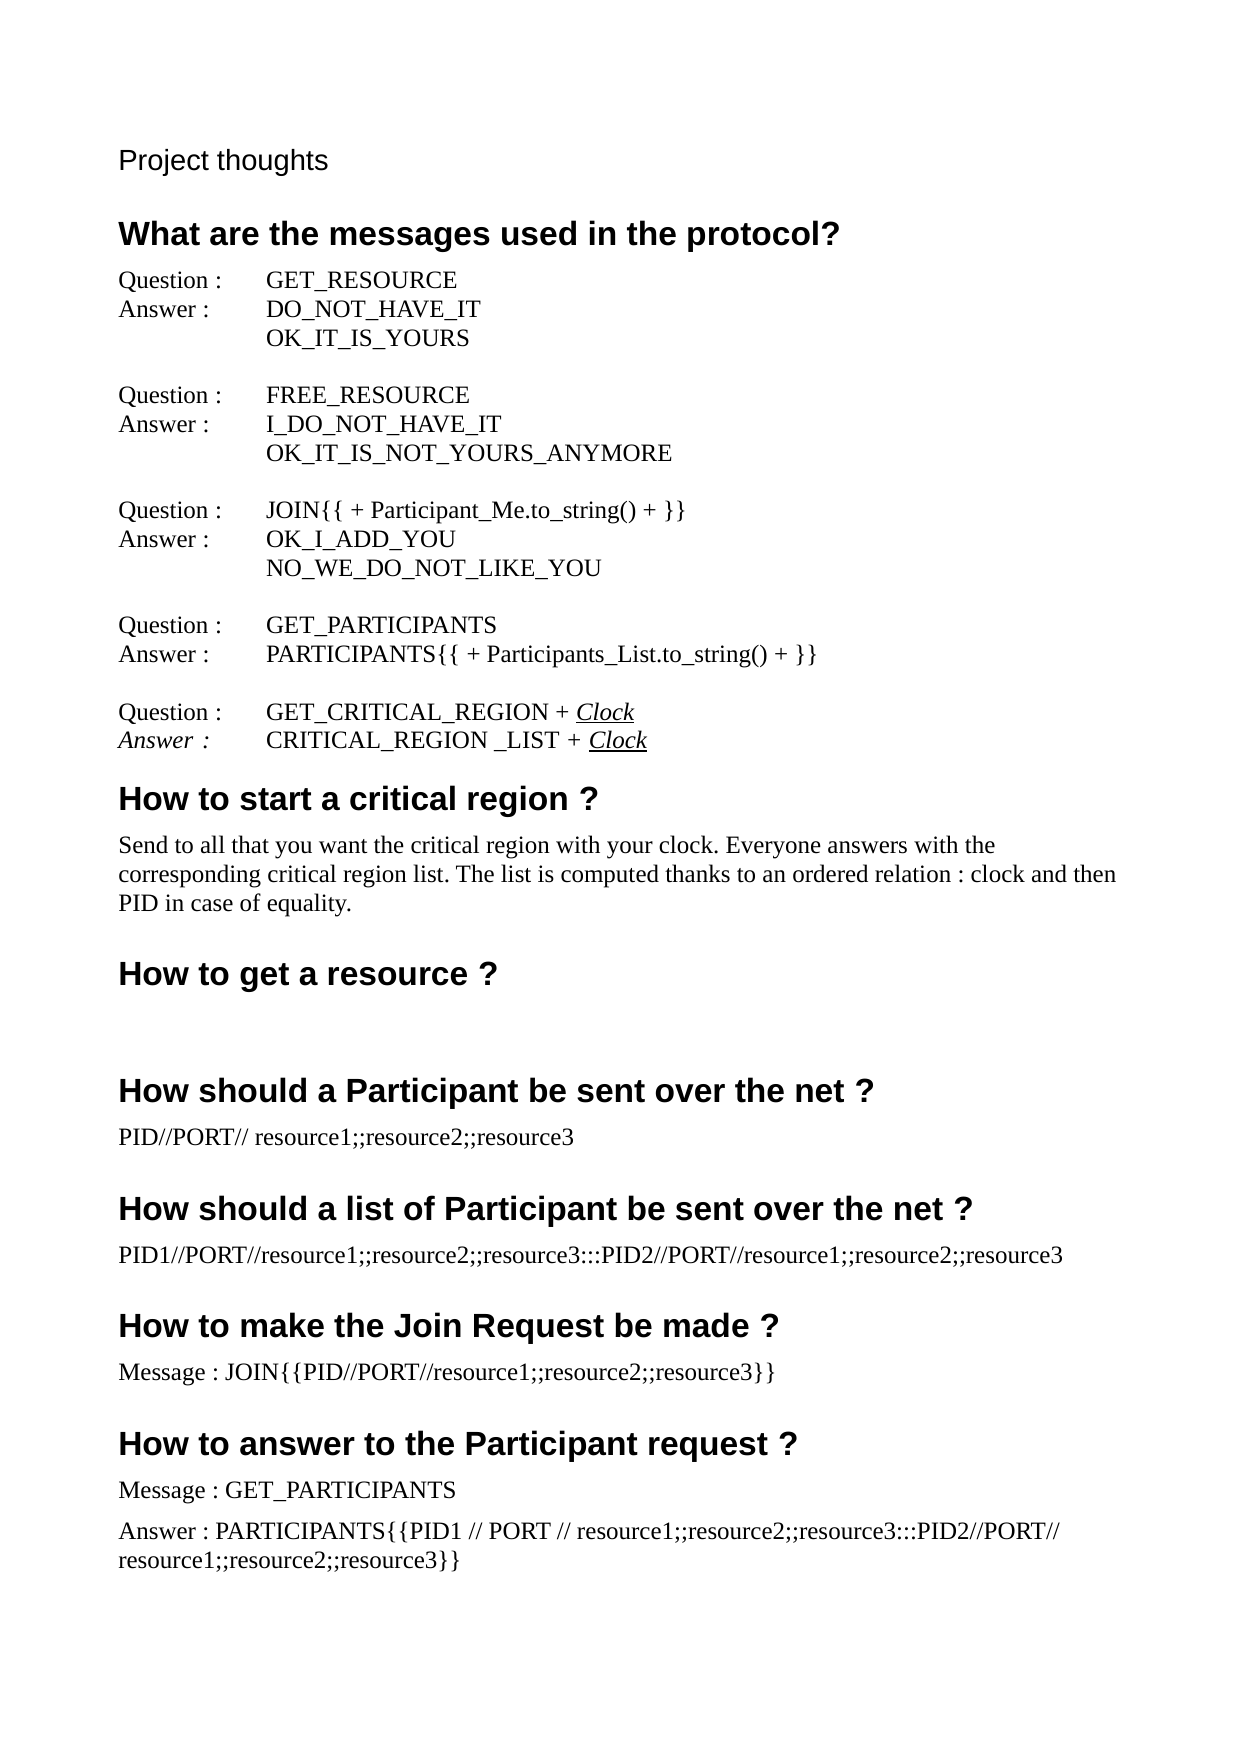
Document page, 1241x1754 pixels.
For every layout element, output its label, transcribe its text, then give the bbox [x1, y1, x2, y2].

subtitle How to answer to the Participant request ? [118, 1423, 1122, 1462]
text Answer : DO_NOT_HAVE_IT [118, 294, 1122, 323]
text Answer : I_DO_NOT_HAVE_IT [118, 409, 1122, 438]
subtitle How should a list of Participant be sent over the net ? [118, 1189, 1122, 1227]
subtitle What are the messages used in the protocol? [118, 214, 1122, 253]
subtitle How to make the Join Request be made ? [118, 1306, 1122, 1345]
text Message : GET_PARTICIPANTS [118, 1475, 1122, 1503]
text Answer : PARTICIPANTS{{ + Participants_List.to_string() + }} [118, 639, 1122, 668]
subtitle How to get a resource ? [118, 954, 1122, 993]
text NO_WE_DO_NOT_LIKE_YOU [118, 553, 1122, 582]
text Question : FREE_RESOURCE [118, 380, 1122, 409]
text Question : GET_CRITICAL_REGION + Clock [118, 697, 1122, 725]
subtitle Project thoughts [118, 143, 1122, 177]
text Answer : PARTICIPANTS{{PID1 // PORT // resource1;;resource2;;resource3:::PID2//PORT// resource1;;resource2;;resource3}} [118, 1516, 1122, 1573]
text Question : GET_PARTICIPANTS [118, 610, 1122, 639]
text Question : GET_RESOURCE [118, 265, 1122, 294]
text Answer : CRITICAL_REGION _LIST + Clock [118, 725, 1122, 754]
text OK_IT_IS_YOURS [118, 323, 1122, 352]
text Answer : OK_I_ADD_YOU [118, 524, 1122, 553]
text PID//PORT// resource1;;resource2;;resource3 [118, 1122, 1122, 1151]
text Message : JOIN{{PID//PORT//resource1;;resource2;;resource3}} [118, 1357, 1122, 1386]
subtitle How should a Participant be sent over the net ? [118, 1071, 1122, 1110]
subtitle How to start a critical region ? [118, 779, 1122, 818]
text OK_IT_IS_NOT_YOURS_ANYMORE [118, 438, 1122, 467]
text Question : JOIN{{ + Participant_Me.to_string() + }} [118, 495, 1122, 524]
text PID1//PORT//resource1;;resource2;;resource3:::PID2//PORT//resource1;;resource2;;resource3 [118, 1240, 1122, 1269]
text Send to all that you want the critical region with your clock. Everyone answers with the corresponding critical region list. The list is computed thanks to an ordered relation : clock and then PID in case of equality. [118, 830, 1122, 916]
